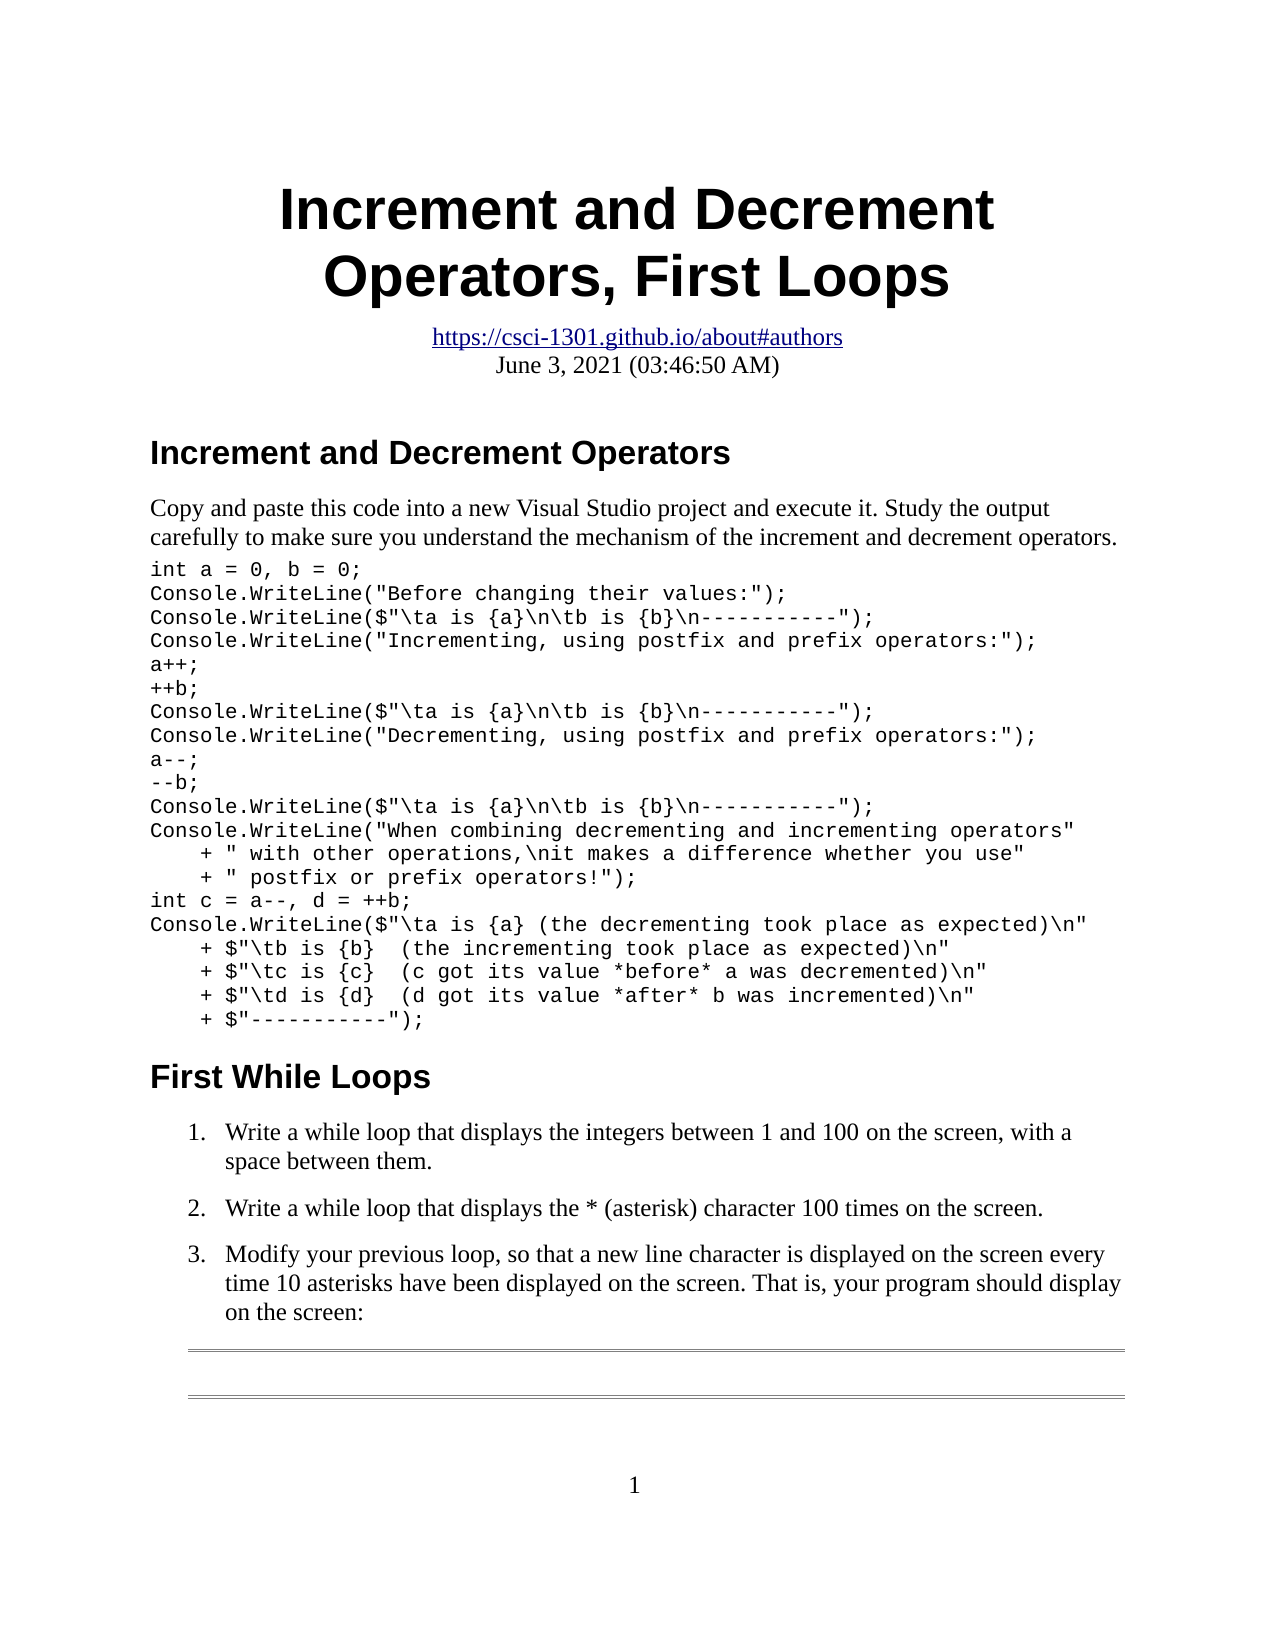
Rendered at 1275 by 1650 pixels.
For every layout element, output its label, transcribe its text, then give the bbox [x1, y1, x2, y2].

text Console.WriteLine("Decrementing, using postfix and prefix operators:"); [150, 725, 1125, 749]
text --b; [150, 772, 1125, 796]
text https://csci-1301.github.io/about#authors [150, 322, 1125, 350]
text + $"\td is {d} (d got its value *after* b was incremented)\n" [150, 985, 1125, 1009]
text a++; [150, 654, 1125, 678]
text Console.WriteLine($"\ta is {a} (the decrementing took place as expected)\n" [150, 914, 1125, 938]
text June 3, 2021 (03:46:50 AM) [150, 350, 1125, 379]
text + $"\tb is {b} (the incrementing took place as expected)\n" [150, 938, 1125, 961]
text a--; [150, 749, 1125, 772]
text Console.WriteLine($"\ta is {a}\n\tb is {b}\n-----------"); [150, 701, 1125, 725]
text Console.WriteLine($"\ta is {a}\n\tb is {b}\n-----------"); [150, 796, 1125, 819]
text int c = a--, d = ++b; [150, 891, 1125, 914]
text Console.WriteLine("When combining decrementing and incrementing operators" [150, 819, 1125, 843]
text + $"-----------"); [150, 1009, 1125, 1032]
text int a = 0, b = 0; [150, 559, 1125, 583]
text Console.WriteLine($"\ta is {a}\n\tb is {b}\n-----------"); [150, 607, 1125, 630]
text Console.WriteLine("Before changing their values:"); [150, 583, 1125, 607]
text Console.WriteLine("Incrementing, using postfix and prefix operators:"); [150, 630, 1125, 654]
text + $"\tc is {c} (c got its value *before* a was decremented)\n" [150, 961, 1125, 985]
text ++b; [150, 678, 1125, 701]
title Increment and Decrement Operators, First Loops [150, 175, 1125, 309]
list Write a while loop that displays the integers between and on the screen, with a space between them. [187, 1117, 1125, 1175]
list Modify your previous loop, so that a new line character is displayed on the screen every time 10 asterisks have been displayed on the screen. That is, your program should display on the screen: [187, 1239, 1125, 1326]
text Copy and paste this code into a new Visual Studio project and execute it. Study the output carefully to make sure you understand the mechanism of the increment and decrement operators. [150, 493, 1125, 551]
subtitle Increment and Decrement Operators [150, 433, 1125, 472]
text + " postfix or prefix operators!"); [150, 867, 1125, 891]
list Write a while loop that displays the * (asterisk) character 100 times on the screen. [187, 1193, 1125, 1222]
text + " with other operations,\nit makes a difference whether you use" [150, 843, 1125, 867]
subtitle First While Loops [150, 1057, 1125, 1096]
